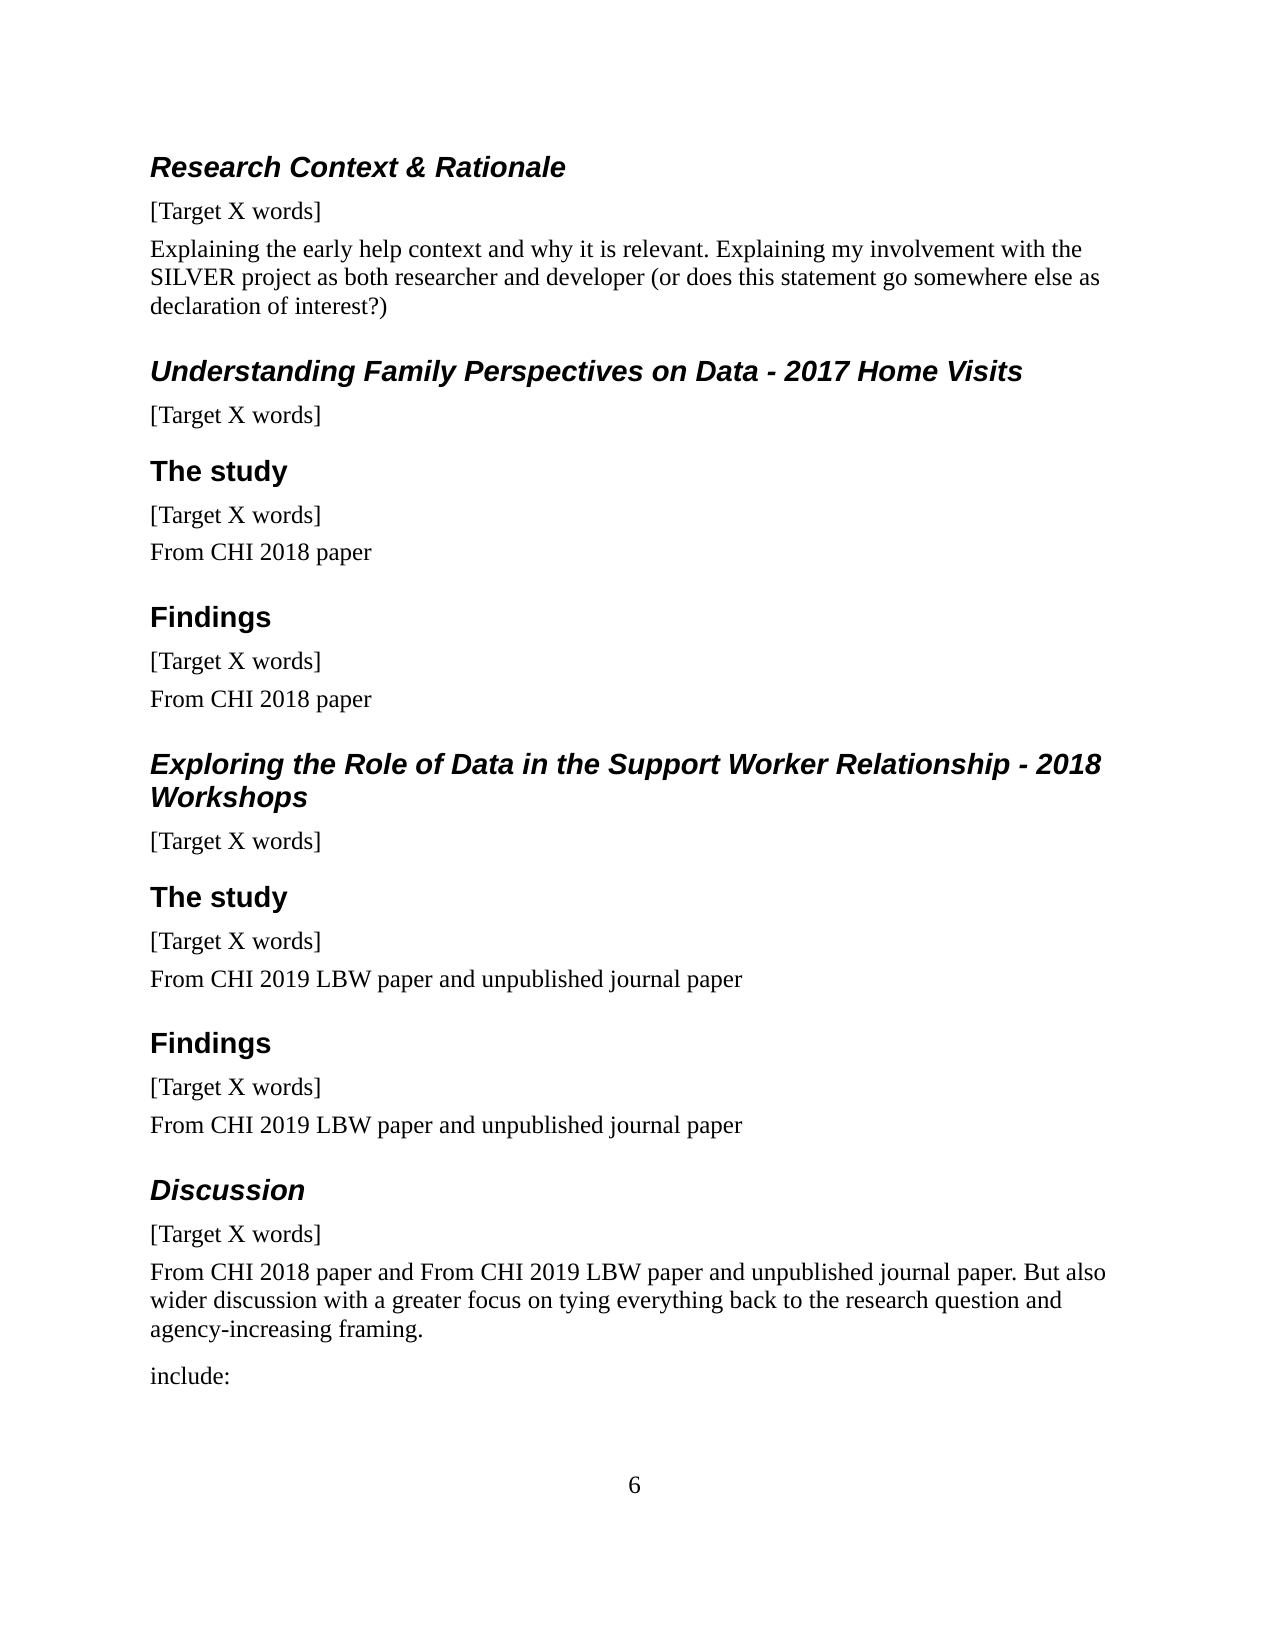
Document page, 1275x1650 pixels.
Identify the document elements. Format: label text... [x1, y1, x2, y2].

text From CHI 2018 paper [150, 684, 1125, 713]
subtitle Understanding Family Perspectives on Data - 2017 Home Visits [150, 354, 1125, 387]
text include: [150, 1361, 1125, 1389]
text [Target X words] [150, 926, 1125, 955]
text [Target X words] [150, 500, 1125, 528]
text [Target X words] [150, 400, 1125, 429]
text [Target X words] [150, 646, 1125, 675]
subtitle The study [150, 880, 1125, 913]
subtitle Findings [150, 600, 1125, 634]
subtitle Exploring the Role of Data in the Support Worker Relationship - 2018 Workshops [150, 747, 1125, 814]
subtitle The study [150, 454, 1125, 487]
text [Target X words] [150, 826, 1125, 855]
subtitle Research Context & Rationale [150, 150, 1125, 183]
text [Target X words] [150, 1072, 1125, 1101]
text [Target X words] [150, 196, 1125, 225]
subtitle Discussion [150, 1173, 1125, 1206]
text Explaining the early help context and why it is relevant. Explaining my involvement with the SILVER project as both researcher and developer (or does this statement go somewhere else as declaration of interest?) [150, 234, 1125, 320]
text From CHI 2019 LBW paper and unpublished journal paper [150, 1110, 1125, 1139]
text From CHI 2018 paper and From CHI 2019 LBW paper and unpublished journal paper. But also wider discussion with a greater focus on tying everything back to the research question and agency-increasing framing. [150, 1257, 1125, 1343]
text From CHI 2019 LBW paper and unpublished journal paper [150, 964, 1125, 992]
text [Target X words] [150, 1219, 1125, 1248]
text From CHI 2018 paper [150, 537, 1125, 566]
subtitle Findings [150, 1026, 1125, 1060]
